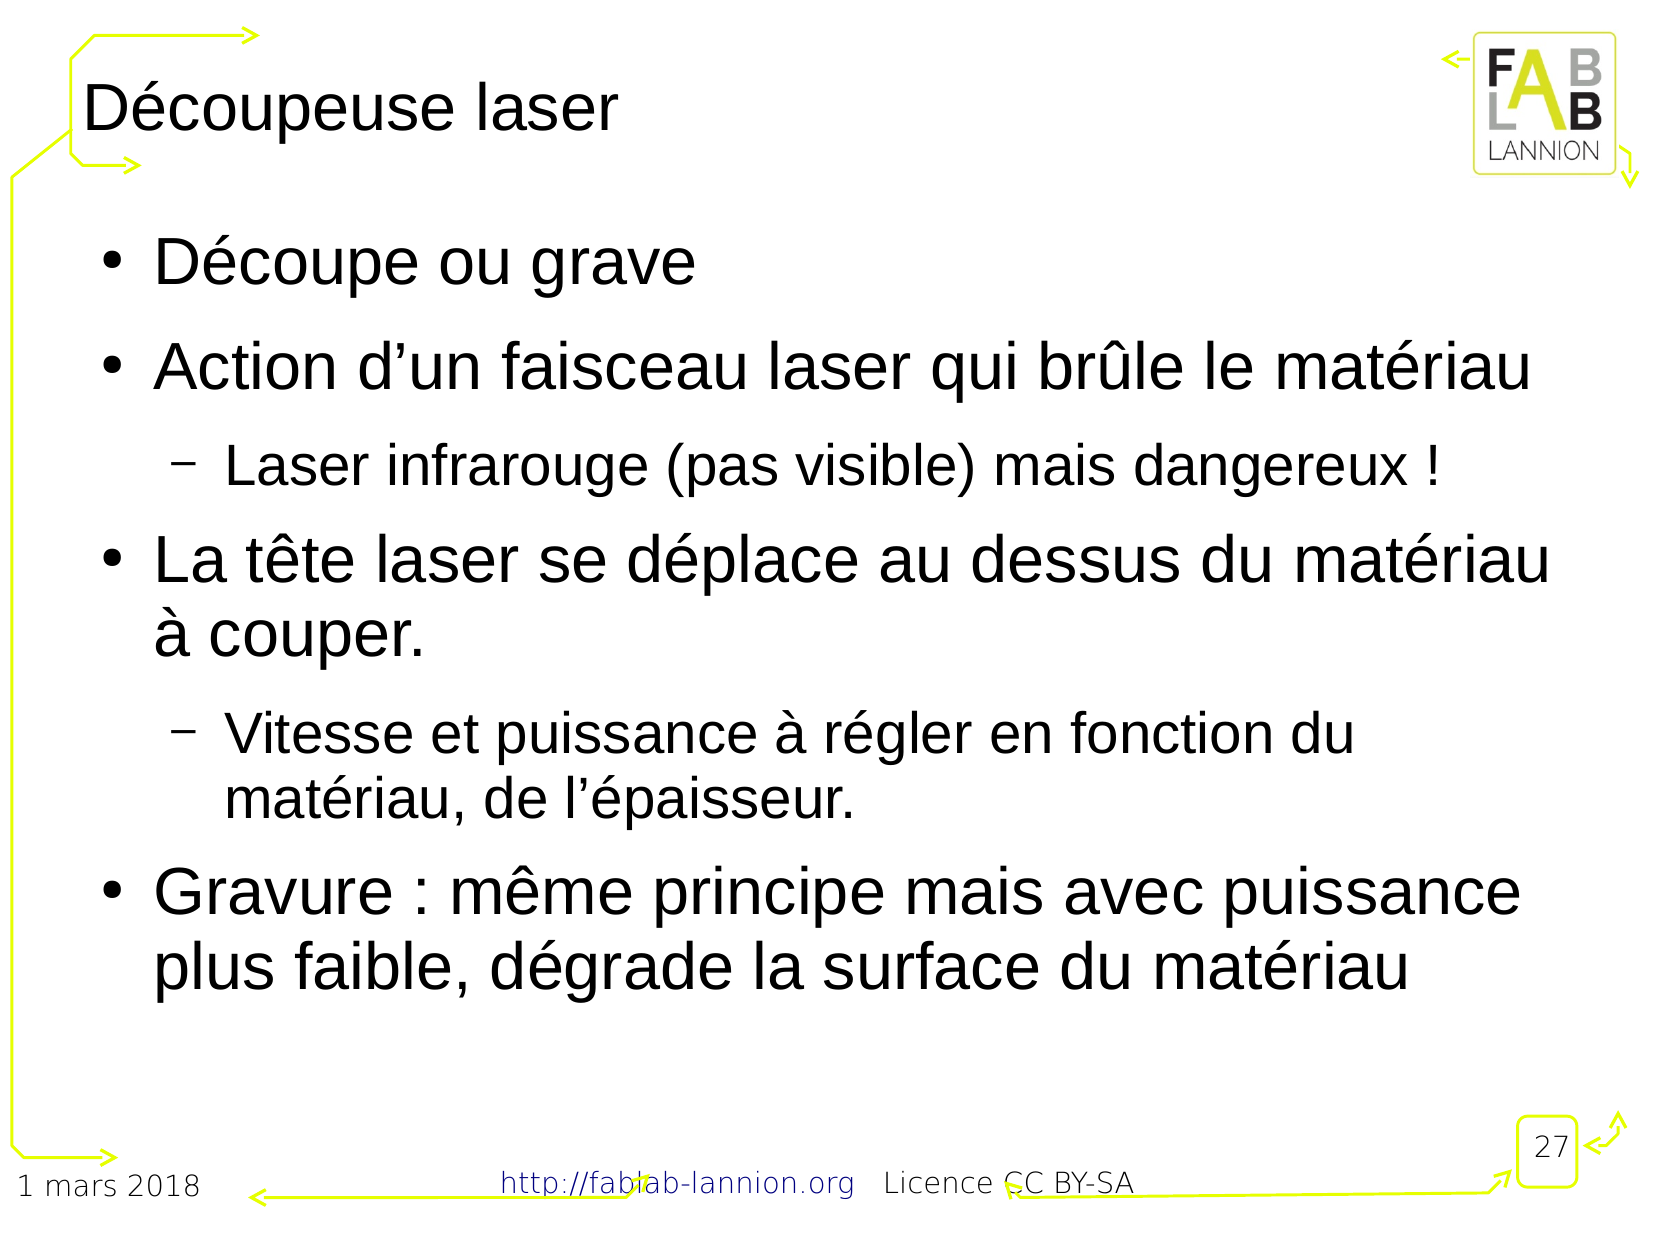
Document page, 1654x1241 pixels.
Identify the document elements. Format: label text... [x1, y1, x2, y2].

title Découpeuse laser [82, 49, 1441, 166]
picture [1470, 29, 1619, 178]
list Découpe ou grave Action d’un faisceau laser qui brûle le matériau Laser infrarouge (pas visible) mais dangereux ! La tête laser se déplace au dessus du matériau à couper. Vitesse et puissance à régler en fonction du matériau, de l’épaisseur. Gravure : même principe mais avec puissance plus faible, dégrade la surface du matériau [82, 224, 1571, 1099]
